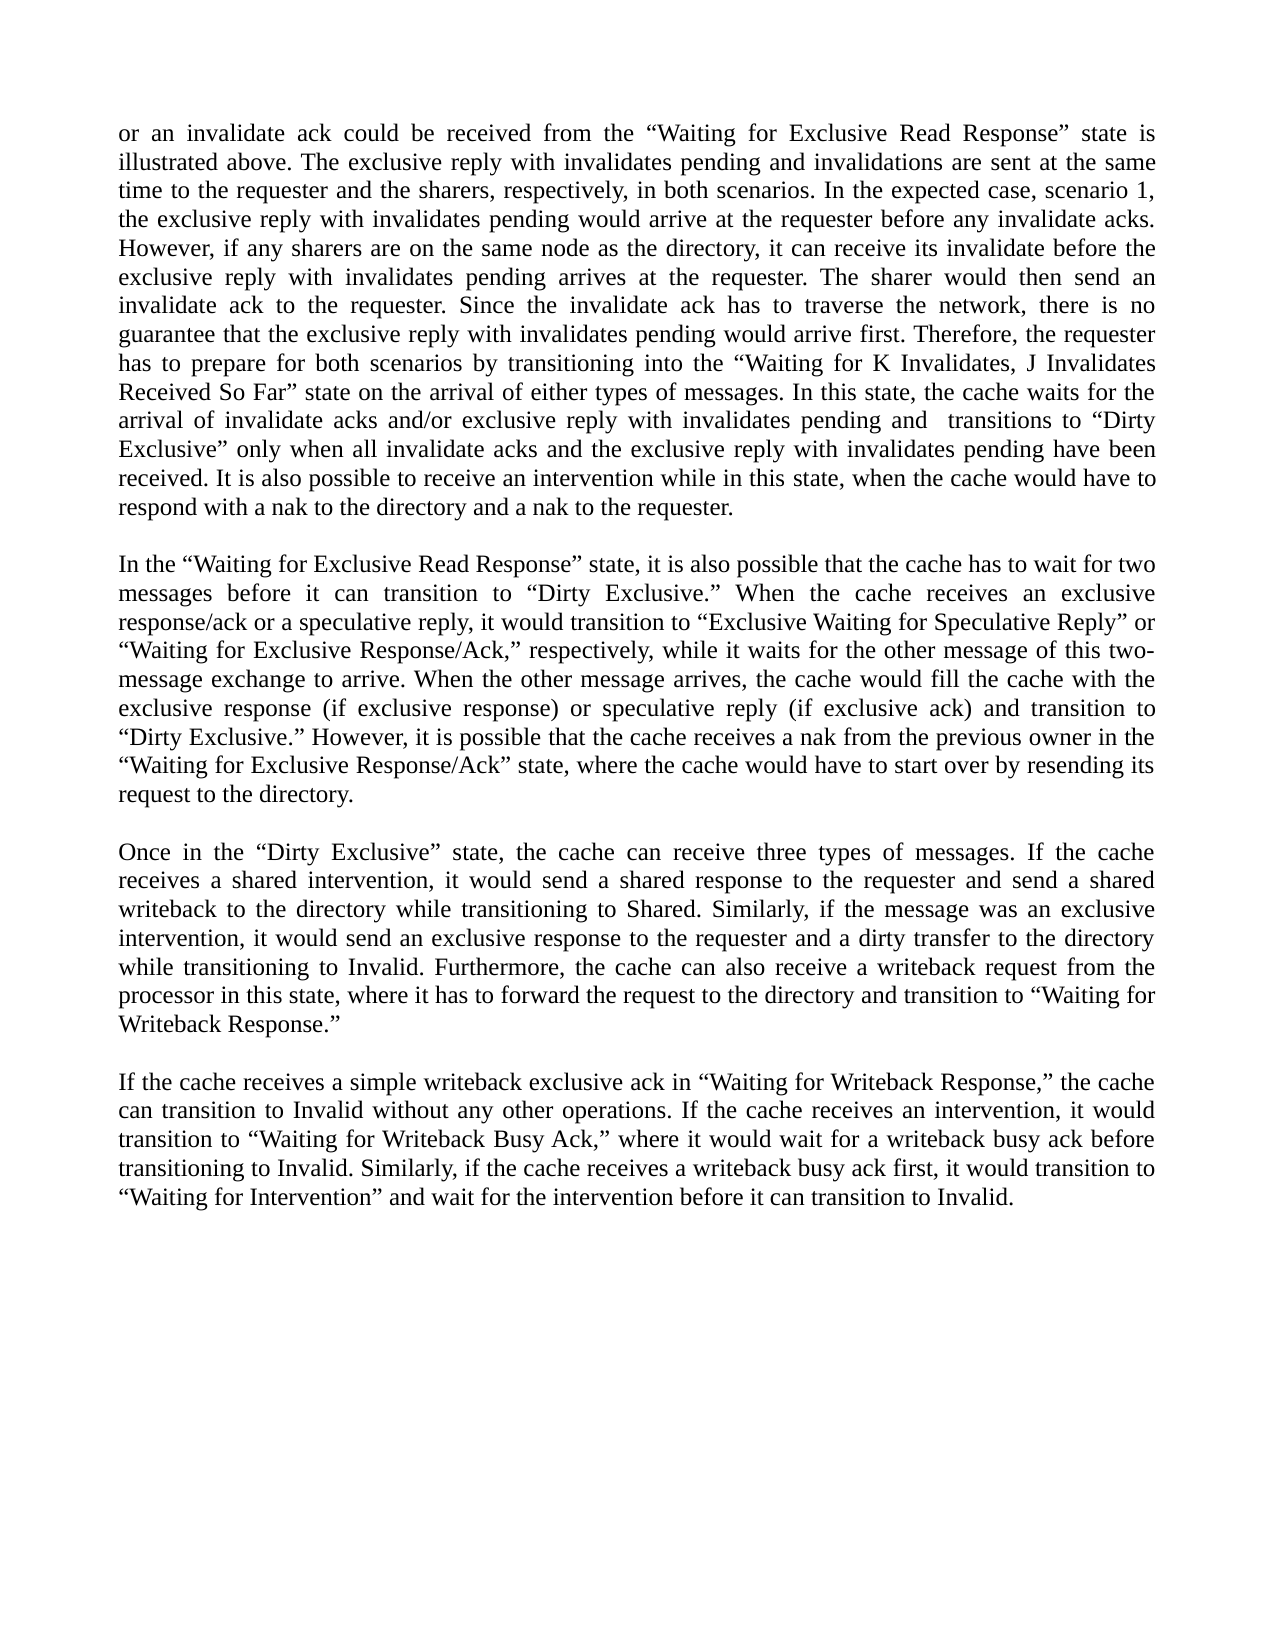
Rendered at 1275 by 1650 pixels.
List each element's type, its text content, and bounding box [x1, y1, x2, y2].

text If the cache receives a simple writeback exclusive ack in “Waiting for Writeback Response,” the cache can transition to Invalid without any other operations. If the cache receives an intervention, it would transition to “Waiting for Writeback Busy Ack,” where it would wait for a writeback busy ack before transitioning to Invalid. Similarly, if the cache receives a writeback busy ack first, it would transition to “Waiting for Intervention” and wait for the intervention before it can transition to Invalid. [118, 1067, 1157, 1211]
text or an invalidate ack could be received from the “Waiting for Exclusive Read Response” state is illustrated above. The exclusive reply with invalidates pending and invalidations are sent at the same time to the requester and the sharers, respectively, in both scenarios. In the expected case, scenario 1, the exclusive reply with invalidates pending would arrive at the requester before any invalidate acks. However, if any sharers are on the same node as the directory, it can receive its invalidate before the exclusive reply with invalidates pending arrives at the requester. The sharer would then send an invalidate ack to the requester. Since the invalidate ack has to traverse the network, there is no guarantee that the exclusive reply with invalidates pending would arrive first. Therefore, the requester has to prepare for both scenarios by transitioning into the “Waiting for K Invalidates, J Invalidates Received So Far” state on the arrival of either types of messages. In this state, the cache waits for the arrival of invalidate acks and/or exclusive reply with invalidates pending and transitions to “Dirty Exclusive” only when all invalidate acks and the exclusive reply with invalidates pending have been received. It is also possible to receive an intervention while in this state, when the cache would have to respond with a nak to the directory and a nak to the requester. [118, 118, 1157, 521]
text In the “Waiting for Exclusive Read Response” state, it is also possible that the cache has to wait for two messages before it can transition to “Dirty Exclusive.” When the cache receives an exclusive response/ack or a speculative reply, it would transition to “Exclusive Waiting for Speculative Reply” or “Waiting for Exclusive Response/Ack,” respectively, while it waits for the other message of this two-message exchange to arrive. When the other message arrives, the cache would fill the cache with the exclusive response (if exclusive response) or speculative reply (if exclusive ack) and transition to “Dirty Exclusive.” However, it is possible that the cache receives a nak from the previous owner in the “Waiting for Exclusive Response/Ack” state, where the cache would have to start over by resending its request to the directory. [118, 549, 1157, 808]
text Once in the “Dirty Exclusive” state, the cache can receive three types of messages. If the cache receives a shared intervention, it would send a shared response to the requester and send a shared writeback to the directory while transitioning to Shared. Similarly, if the message was an exclusive intervention, it would send an exclusive response to the requester and a dirty transfer to the directory while transitioning to Invalid. Furthermore, the cache can also receive a writeback request from the processor in this state, where it has to forward the request to the directory and transition to “Waiting for Writeback Response.” [118, 837, 1157, 1038]
